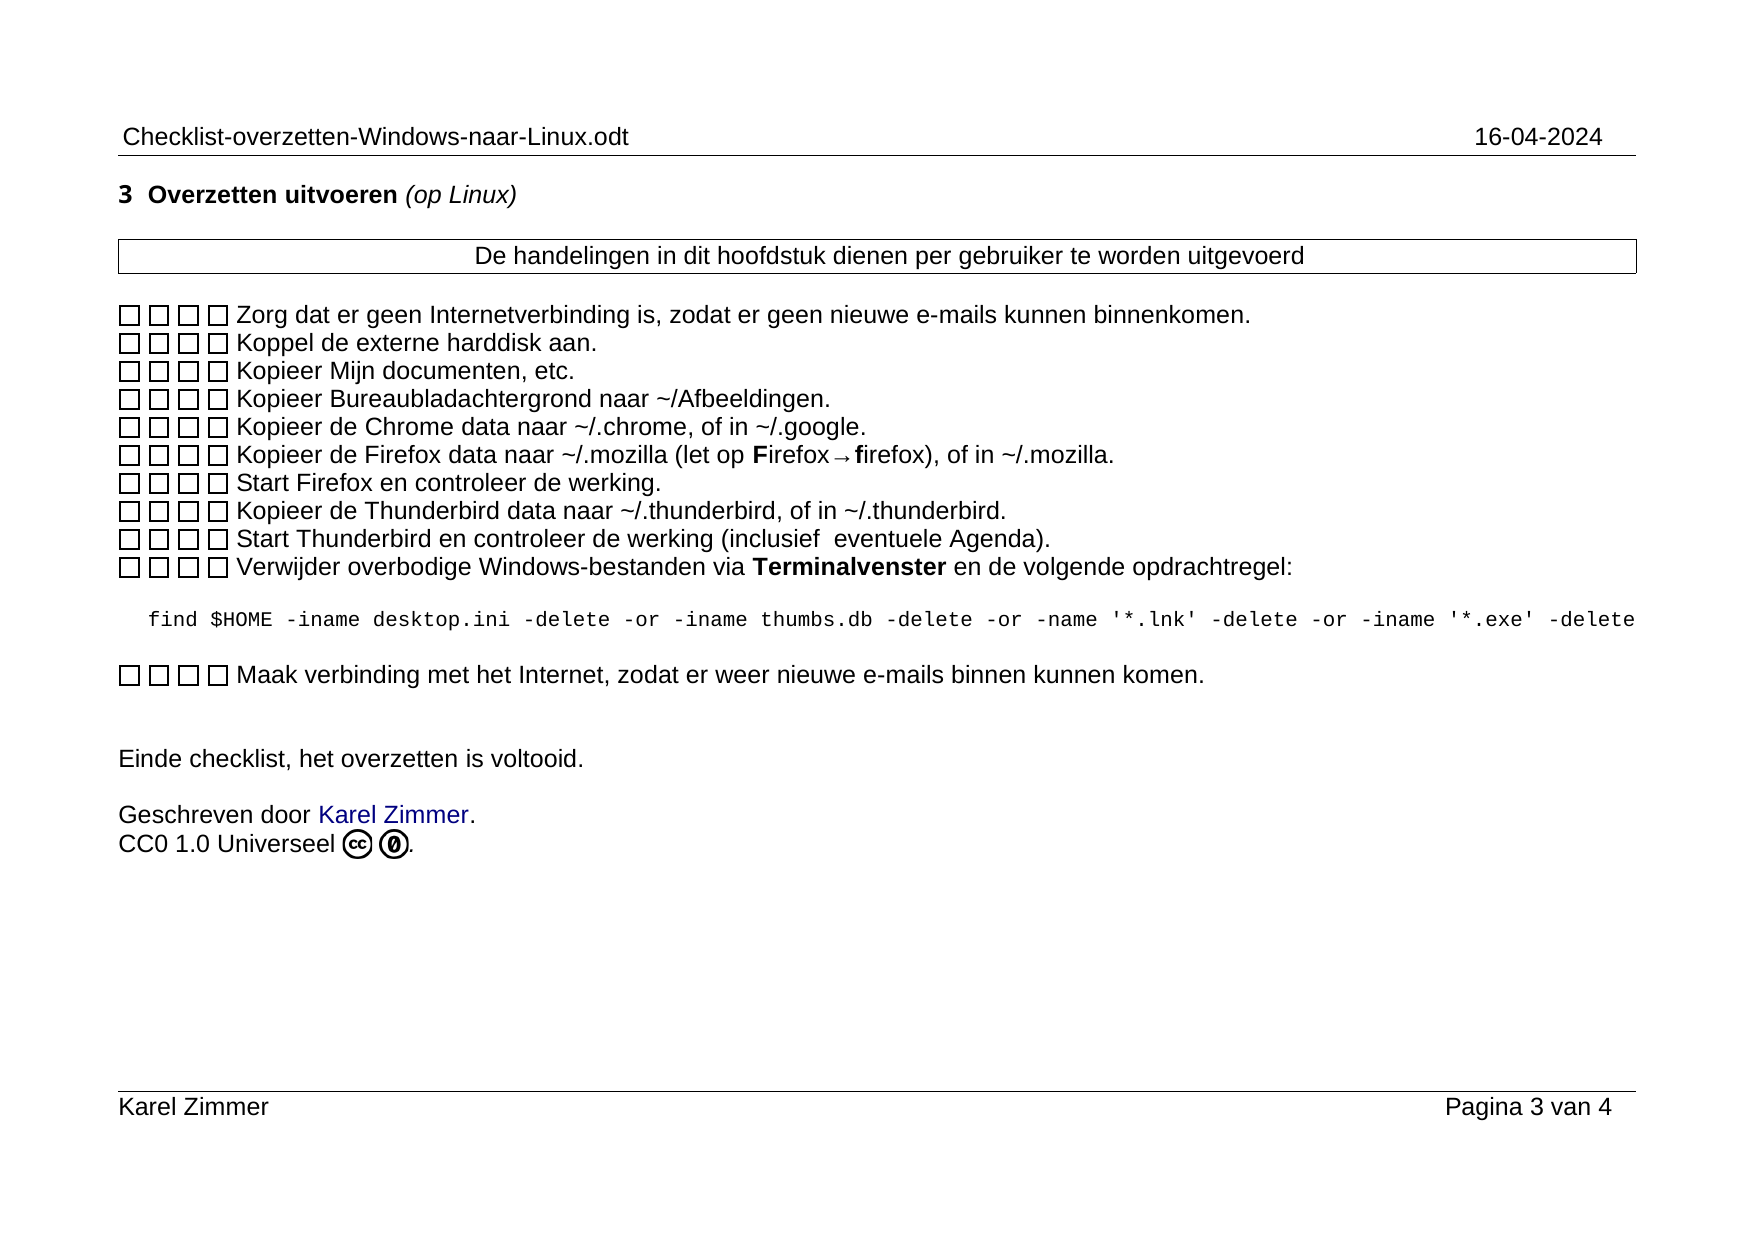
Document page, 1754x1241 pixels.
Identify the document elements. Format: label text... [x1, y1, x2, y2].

text Kopieer Bureaubladachtergrond naar ~/Afbeeldingen. [118, 385, 1636, 413]
picture [379, 829, 409, 859]
list Geschreven door Karel Zimmer. [118, 801, 1636, 829]
text Maak verbinding met het Internet, zodat er weer nieuwe e-mails binnen kunnen komen. [118, 661, 1636, 689]
text Kopieer Mijn documenten, etc. [118, 357, 1636, 385]
text Kopieer de Firefox data naar ~/.mozilla (let op Firefox→firefox), of in ~/.mozilla. [118, 441, 1636, 469]
text Start Firefox en controleer de werking. [118, 469, 1636, 497]
text Kopieer de Chrome data naar ~/.chrome, of in ~/.google. [118, 413, 1636, 441]
list Overzetten uitvoeren (op Linux) [118, 177, 1636, 239]
picture [342, 829, 373, 859]
list Einde checklist, het overzetten is voltooid. [118, 717, 1636, 773]
text Kopieer de Thunderbird data naar ~/.thunderbird, of in ~/.thunderbird. [118, 497, 1636, 525]
text Zorg dat er geen Internetverbinding is, zodat er geen nieuwe e-mails kunnen binnenkomen. [118, 301, 1636, 329]
list . [409, 829, 1636, 859]
list CC0 1.0 Universeel [118, 829, 342, 859]
text Koppel de externe harddisk aan. [118, 329, 1636, 357]
list find $HOME -iname desktop.ini -delete -or -iname thumbs.db -delete -or -name '*.lnk' -delete -or -iname '*.exe' -delete [118, 609, 1636, 661]
text Verwijder overbodige Windows-bestanden via Terminalvenster en de volgende opdrachtregel: [118, 553, 1636, 609]
list De handelingen in dit hoofdstuk dienen per gebruiker te worden uitgevoerd [119, 240, 1636, 273]
text Start Thunderbird en controleer de werking (inclusief eventuele Agenda). [118, 525, 1636, 553]
